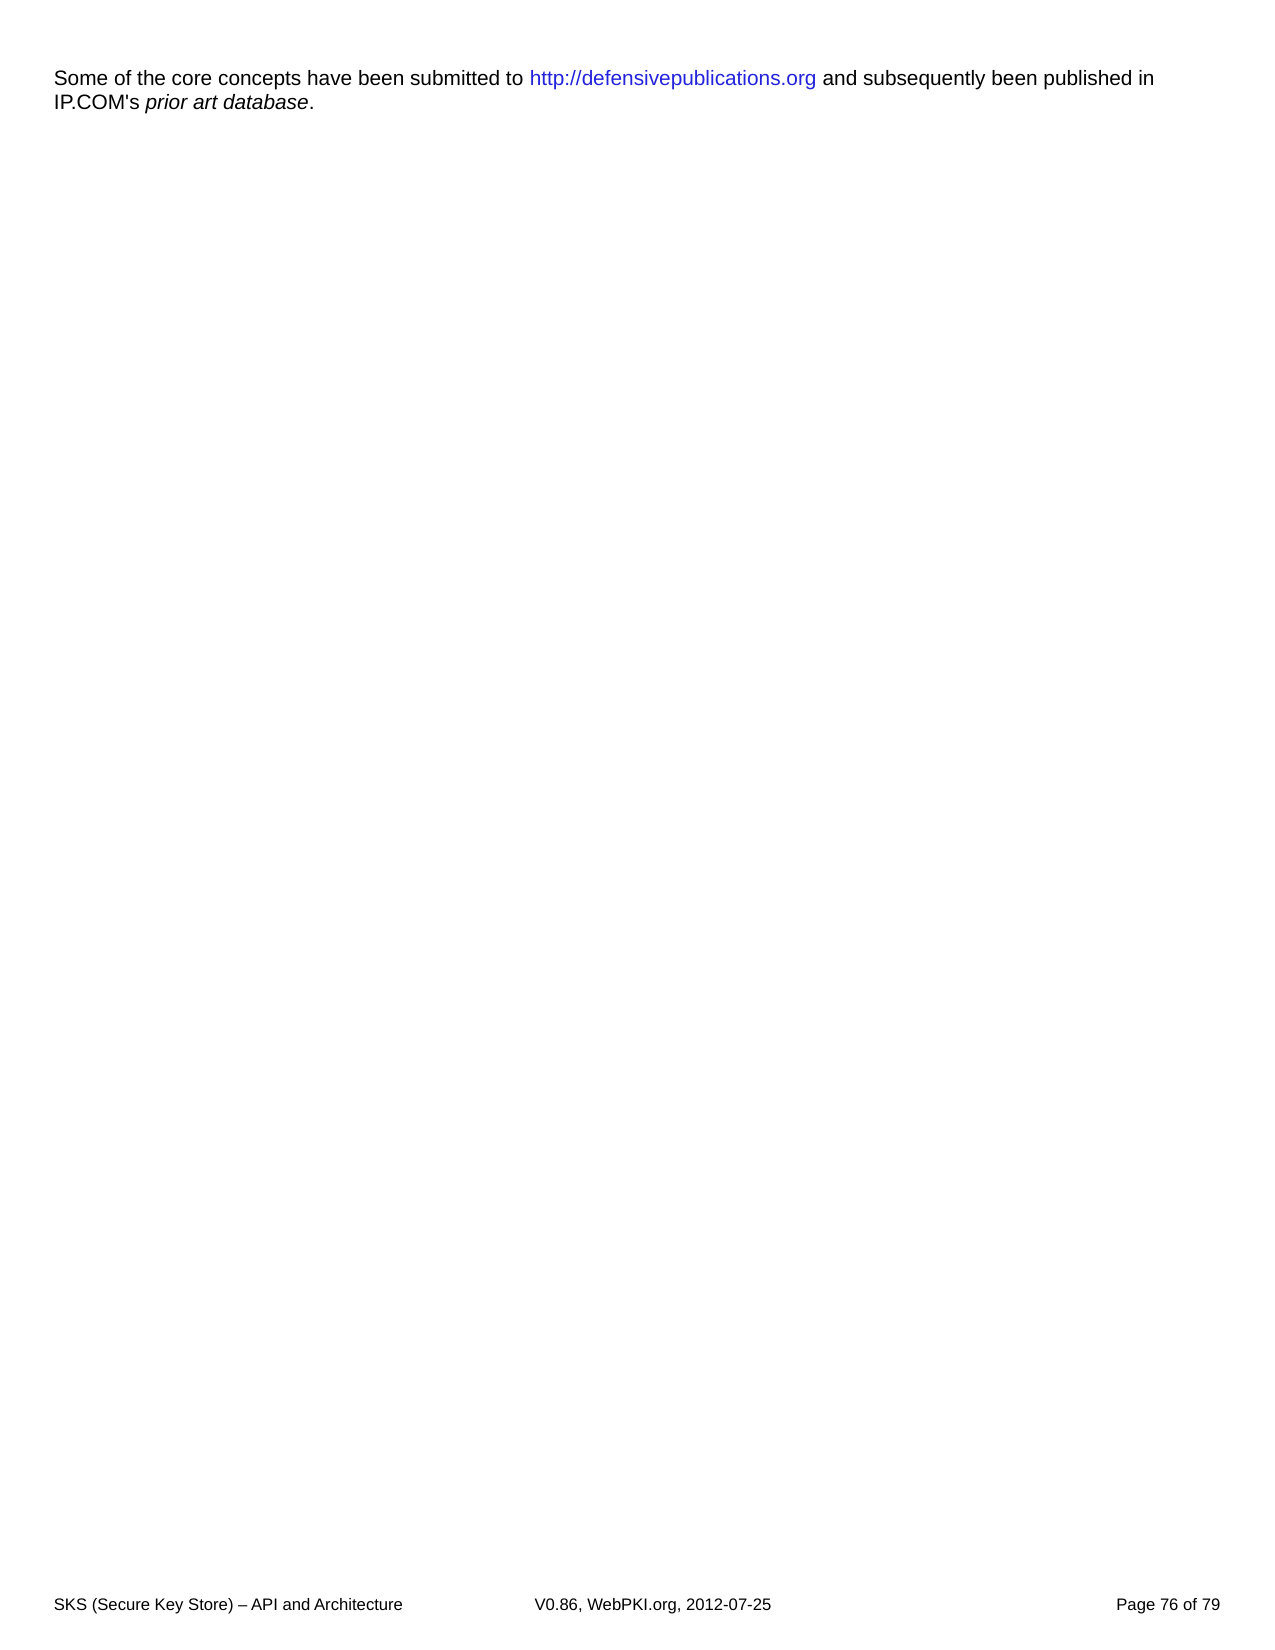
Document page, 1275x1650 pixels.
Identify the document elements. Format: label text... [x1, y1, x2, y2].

text Some of the core concepts have been submitted to http://defensivepublications.org and subsequently been published in IP.COM's prior art database. [54, 66, 1221, 114]
